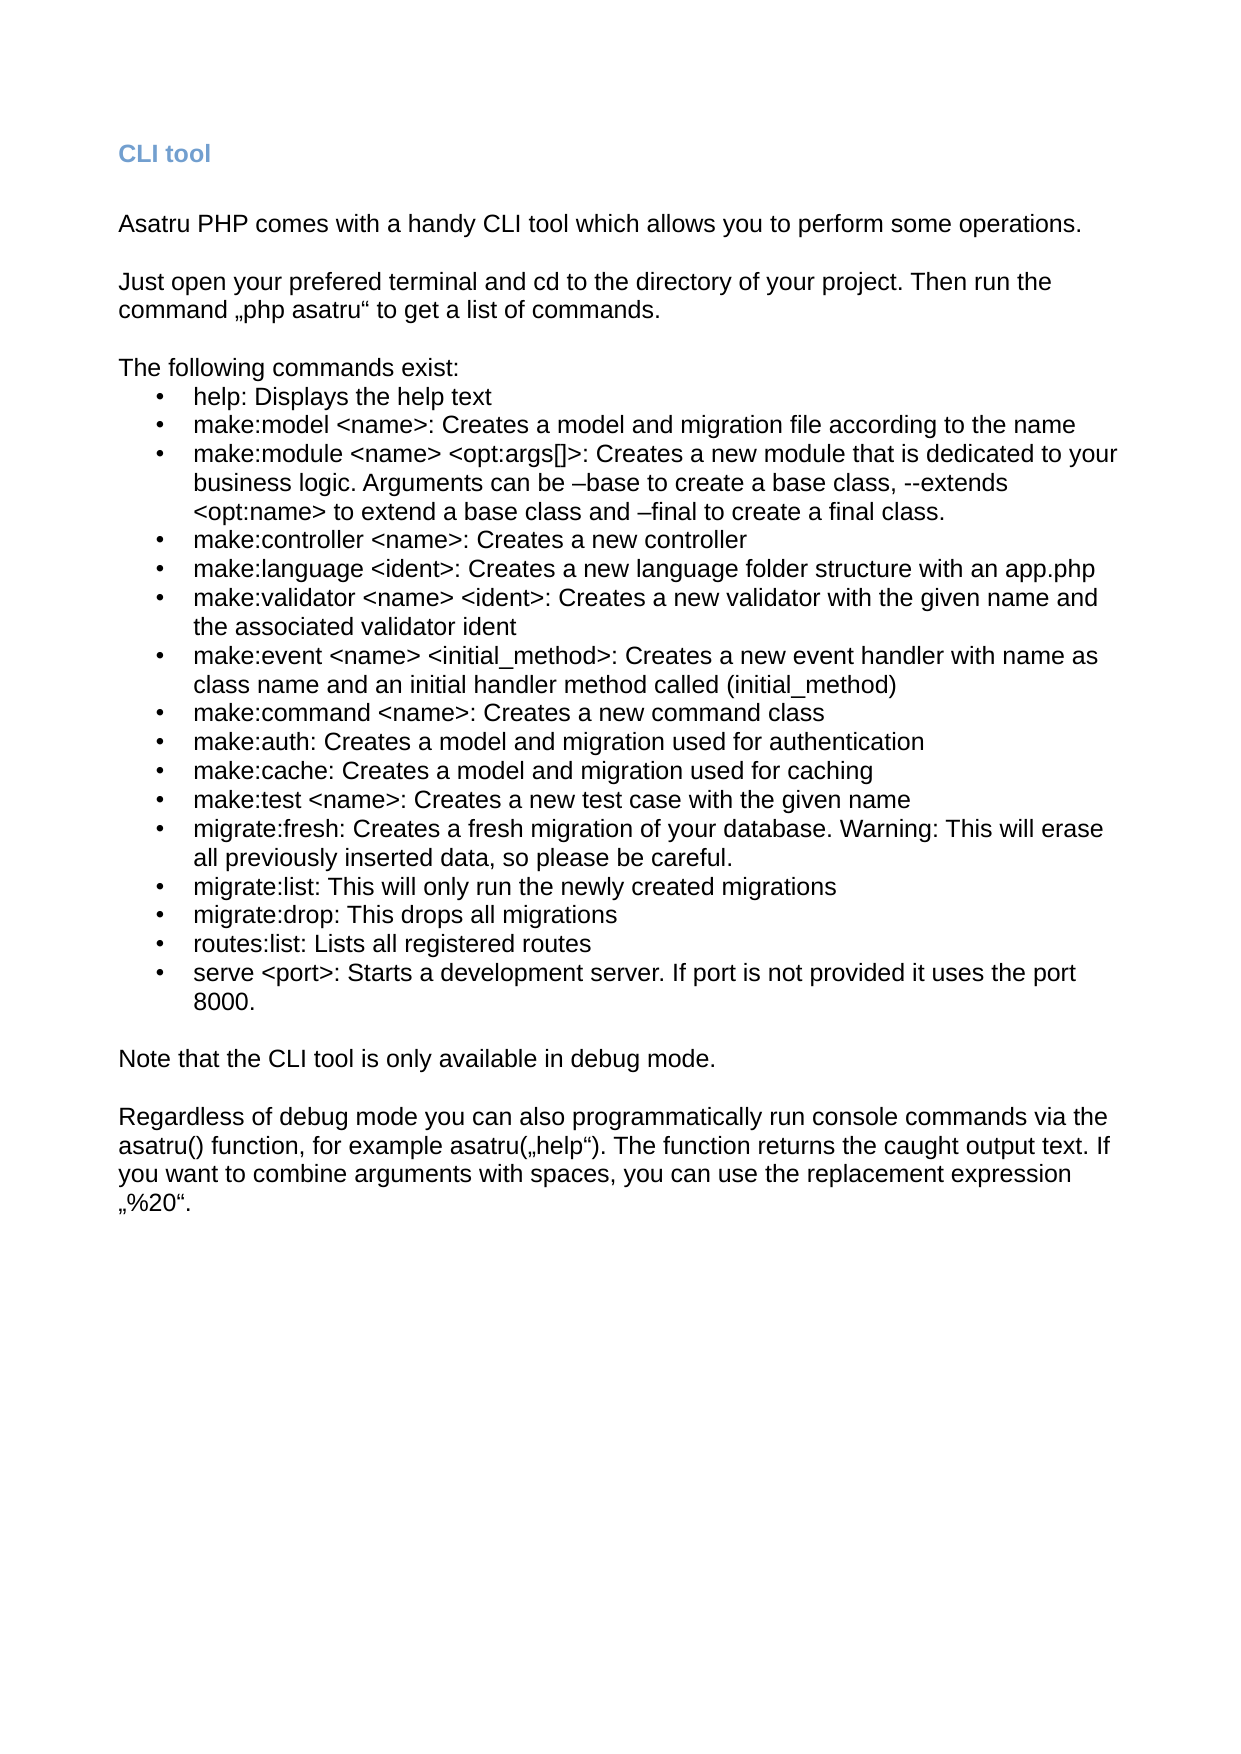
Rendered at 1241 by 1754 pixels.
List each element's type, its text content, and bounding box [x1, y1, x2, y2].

list migrate:list: This will only run the newly created migrations [156, 871, 1122, 900]
text Regardless of debug mode you can also programmatically run console commands via the asatru() function, for example asatru(„help“). The function returns the caught output text. If you want to combine arguments with spaces, you can use the replacement expression „%20“. [118, 1102, 1122, 1217]
list migrate:fresh: Creates a fresh migration of your database. Warning: This will erase all previously inserted data, so please be careful. [156, 814, 1122, 871]
list migrate:drop: This drops all migrations [156, 900, 1122, 929]
list make:controller <name>: Creates a new controller [156, 526, 1122, 554]
list make:command <name>: Creates a new command class [156, 698, 1122, 727]
text Just open your prefered terminal and cd to the directory of your project. Then run the command „php asatru“ to get a list of commands. [118, 266, 1122, 324]
list make:event <name> <initial_method>: Creates a new event handler with name as class name and an initial handler method called (initial_method) [156, 641, 1122, 698]
list make:cache: Creates a model and migration used for caching [156, 756, 1122, 785]
text Asatru PHP comes with a handy CLI tool which allows you to perform some operations. [118, 209, 1122, 238]
list make:auth: Creates a model and migration used for authentication [156, 727, 1122, 756]
list help: Displays the help text [156, 381, 1122, 410]
text Note that the CLI tool is only available in debug mode. [118, 1044, 1122, 1073]
text The following commands exist: [118, 353, 1122, 381]
list serve <port>: Starts a development server. If port is not provided it uses the port 8000. [156, 958, 1122, 1016]
subtitle CLI tool [118, 139, 1122, 168]
list make:model <name>: Creates a model and migration file according to the name [156, 410, 1122, 439]
list routes:list: Lists all registered routes [156, 929, 1122, 958]
list make:validator <name> <ident>: Creates a new validator with the given name and the associated validator ident [156, 583, 1122, 641]
list make:language <ident>: Creates a new language folder structure with an app.php [156, 554, 1122, 583]
list make:module <name> <opt:args[]>: Creates a new module that is dedicated to your business logic. Arguments can be –base to create a base class, --extends <opt:name> to extend a base class and –final to create a final class. [156, 439, 1122, 526]
list make:test <name>: Creates a new test case with the given name [156, 785, 1122, 814]
